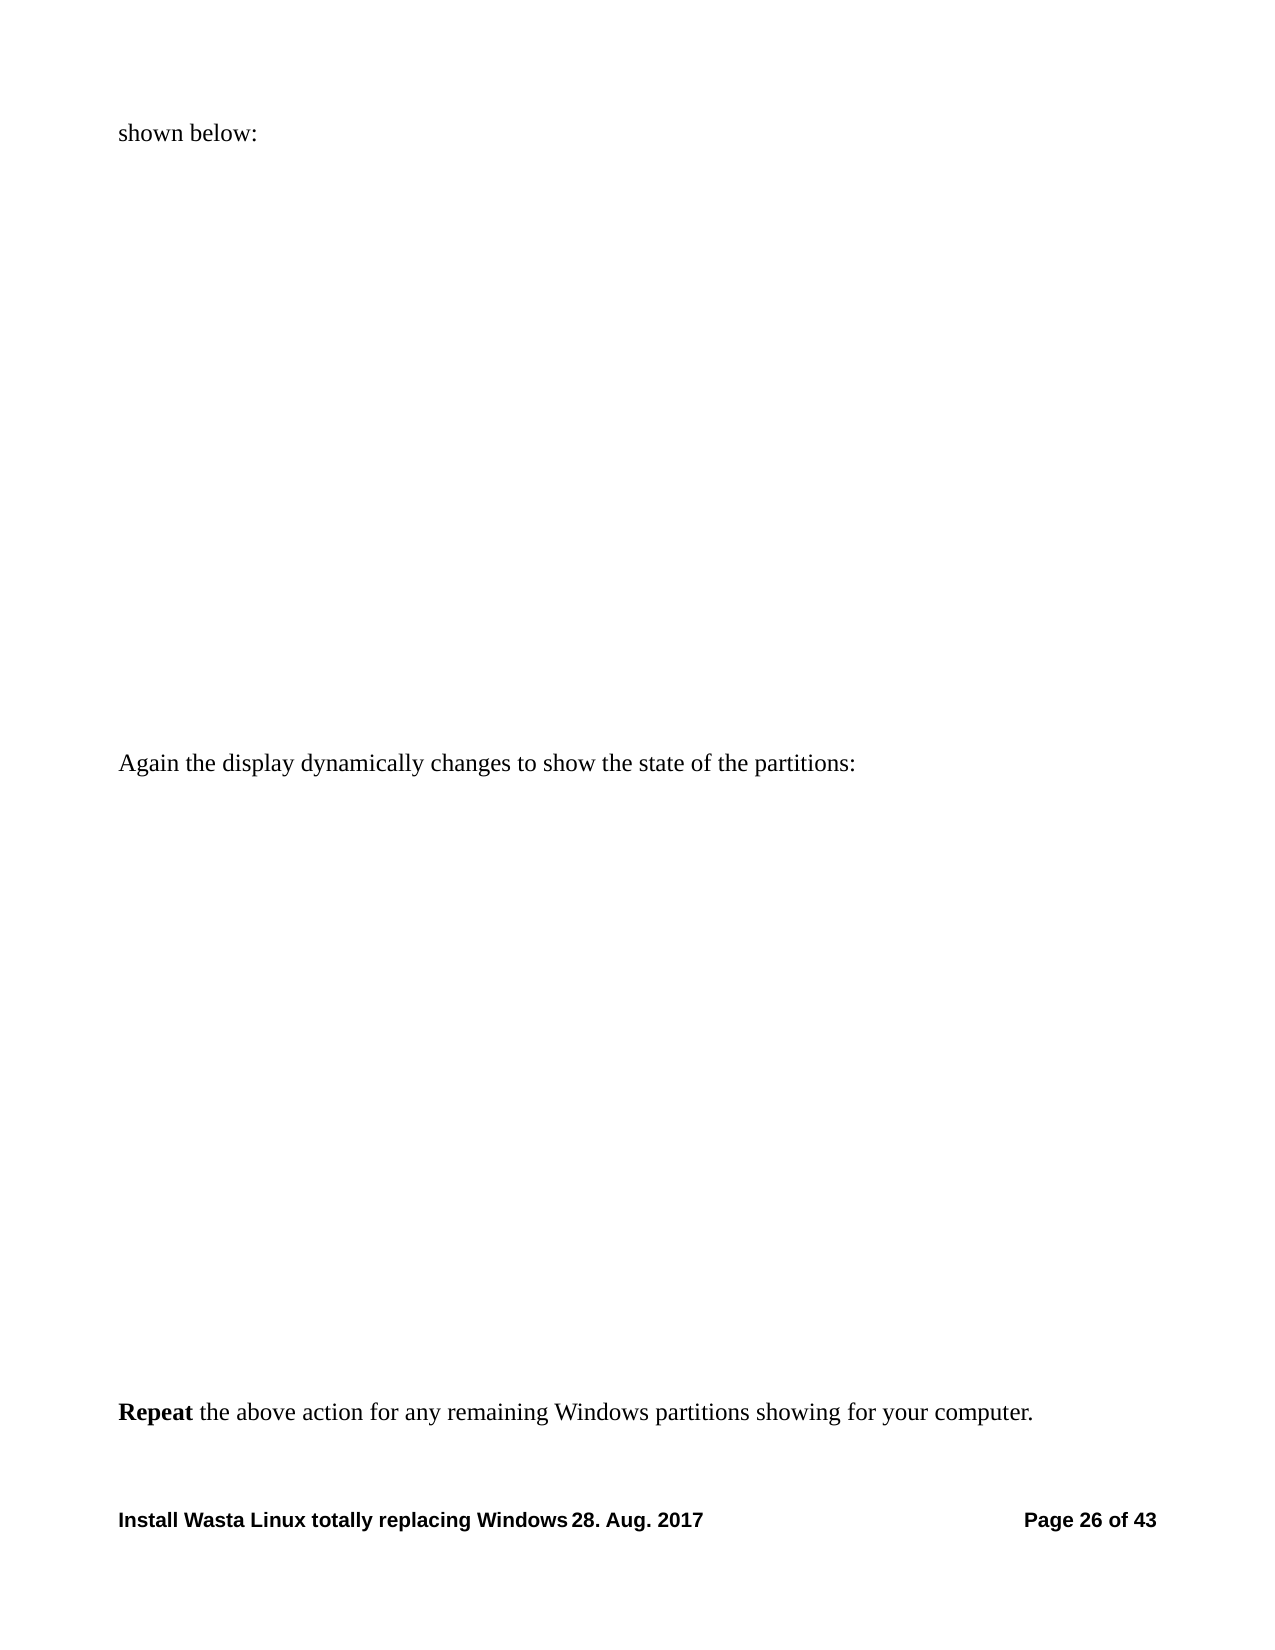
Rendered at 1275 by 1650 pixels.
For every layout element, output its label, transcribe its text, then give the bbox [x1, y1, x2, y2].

text Again the display dynamically changes to show the state of the partitions: [118, 748, 1157, 777]
text shown below: [118, 118, 1157, 147]
text Repeat the above action for any remaining Windows partitions showing for your computer. [118, 1397, 1157, 1425]
